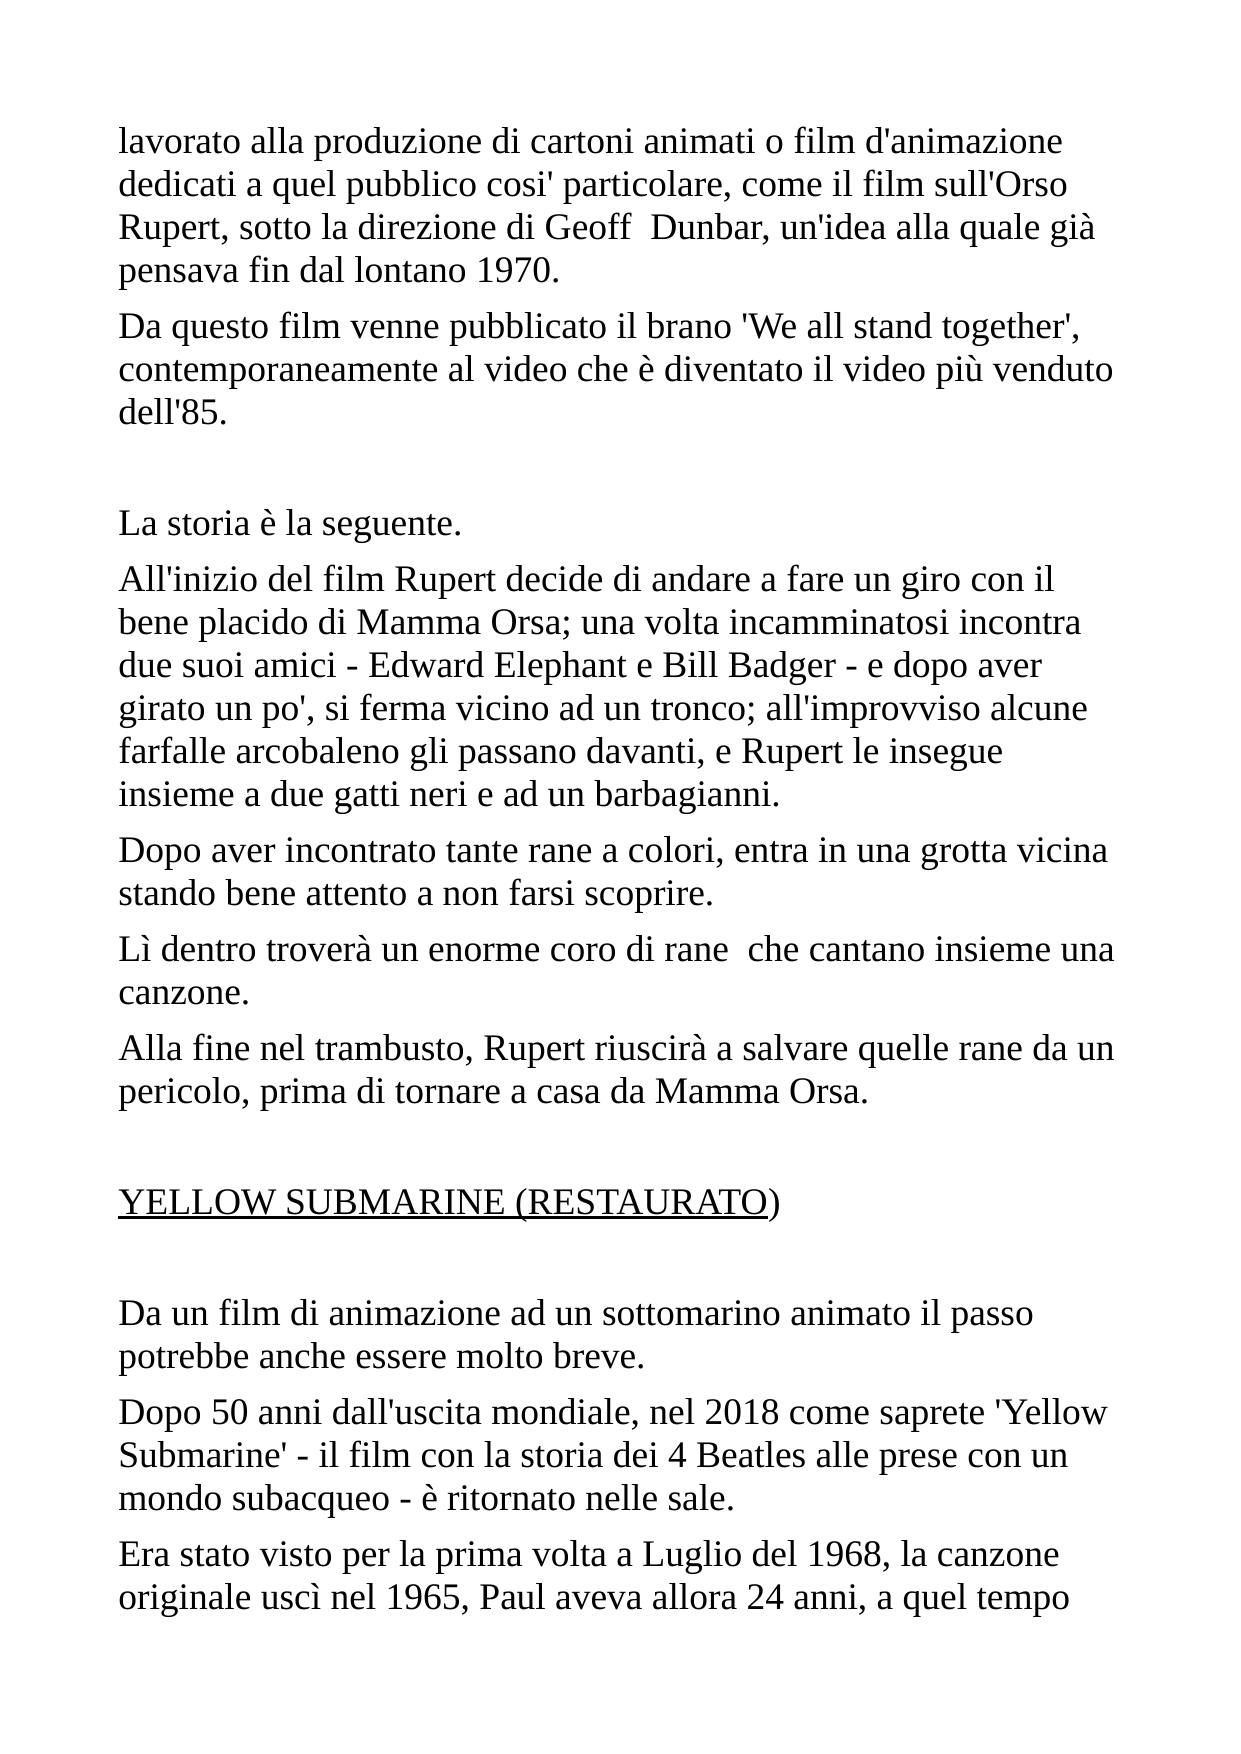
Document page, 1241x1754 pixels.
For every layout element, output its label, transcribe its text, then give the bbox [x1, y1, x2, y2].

text Dopo 50 anni dall'uscita mondiale, nel 2018 come saprete 'Yellow Submarine' - il film con la storia dei 4 Beatles alle prese con un mondo subacqueo - è ritornato nelle sale. [118, 1389, 1122, 1519]
text All'inizio del film Rupert decide di andare a fare un giro con il bene placido di Mamma Orsa; una volta incamminatosi incontra due suoi amici - Edward Elephant e Bill Badger - e dopo aver girato un po', si ferma vicino ad un tronco; all'improvviso alcune farfalle arcobaleno gli passano davanti, e Rupert le insegue insieme a due gatti neri e ad un barbagianni. [118, 556, 1122, 815]
text Da questo film venne pubblicato il brano 'We all stand together', contemporaneamente al video che è diventato il video più venduto dell'85. [118, 303, 1122, 432]
text Era stato visto per la prima volta a Luglio del 1968, la canzone originale uscì nel 1965, Paul aveva allora 24 anni, a quel tempo [118, 1531, 1122, 1617]
text La storia è la seguente. [118, 501, 1122, 544]
text lavorato alla produzione di cartoni animati o film d'animazione dedicati a quel pubblico cosi' particolare, come il film sull'Orso Rupert, sotto la direzione di Geoff Dunbar, un'idea alla quale già pensava fin dal lontano 1970. [118, 118, 1122, 291]
text Dopo aver incontrato tante rane a colori, entra in una grotta vicina stando bene attento a non farsi scoprire. [118, 827, 1122, 914]
text Alla fine nel trambusto, Rupert riuscirà a salvare quelle rane da un pericolo, prima di tornare a casa da Mamma Orsa. [118, 1025, 1122, 1111]
text Da un film di animazione ad un sottomarino animato il passo potrebbe anche essere molto breve. [118, 1291, 1122, 1377]
text YELLOW SUBMARINE (RESTAURATO) [118, 1179, 1122, 1222]
text Lì dentro troverà un enorme coro di rane che cantano insieme una canzone. [118, 926, 1122, 1012]
